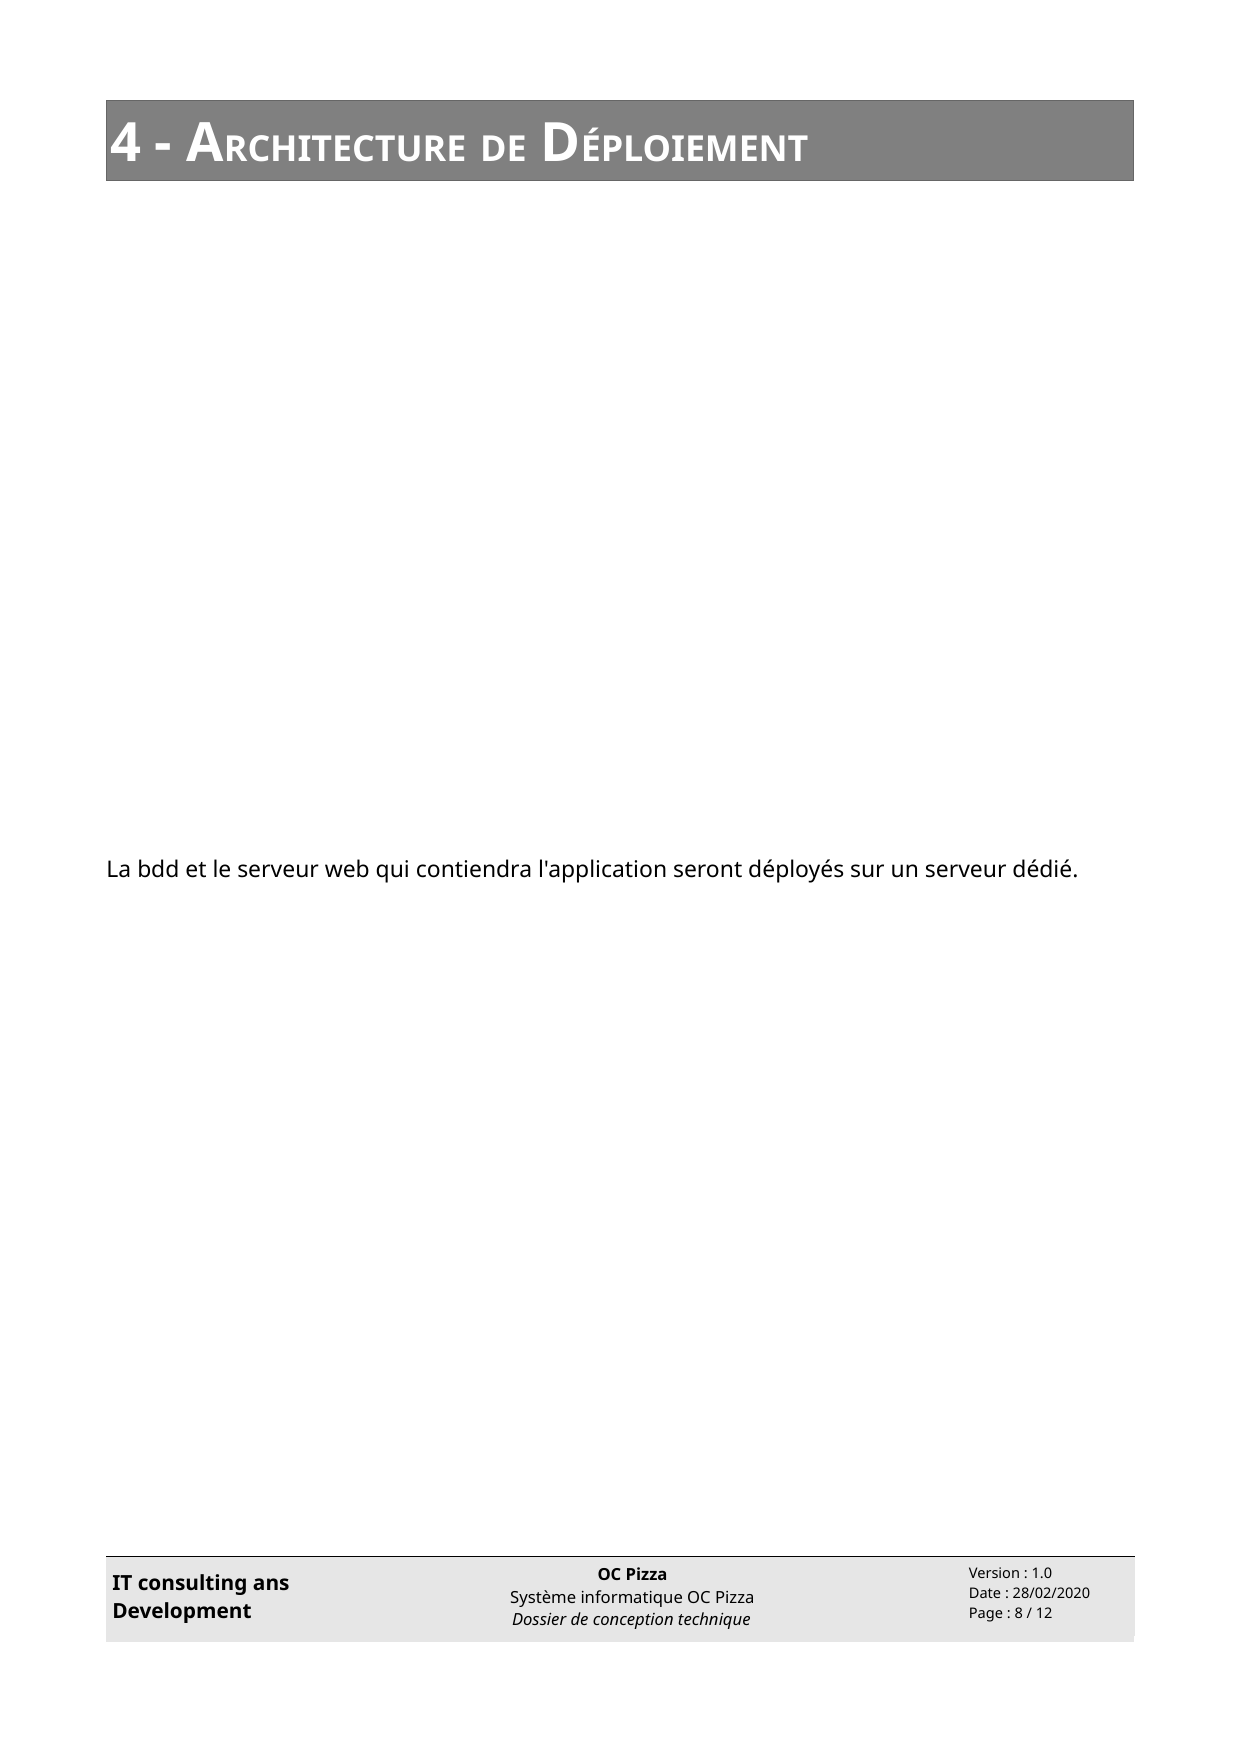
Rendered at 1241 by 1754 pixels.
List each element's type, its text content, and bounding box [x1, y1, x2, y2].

subtitle Architecture de Déploiement [107, 101, 1133, 180]
text La bdd et le serveur web qui contiendra l'application seront déployés sur un serveur dédié. [106, 853, 1134, 885]
